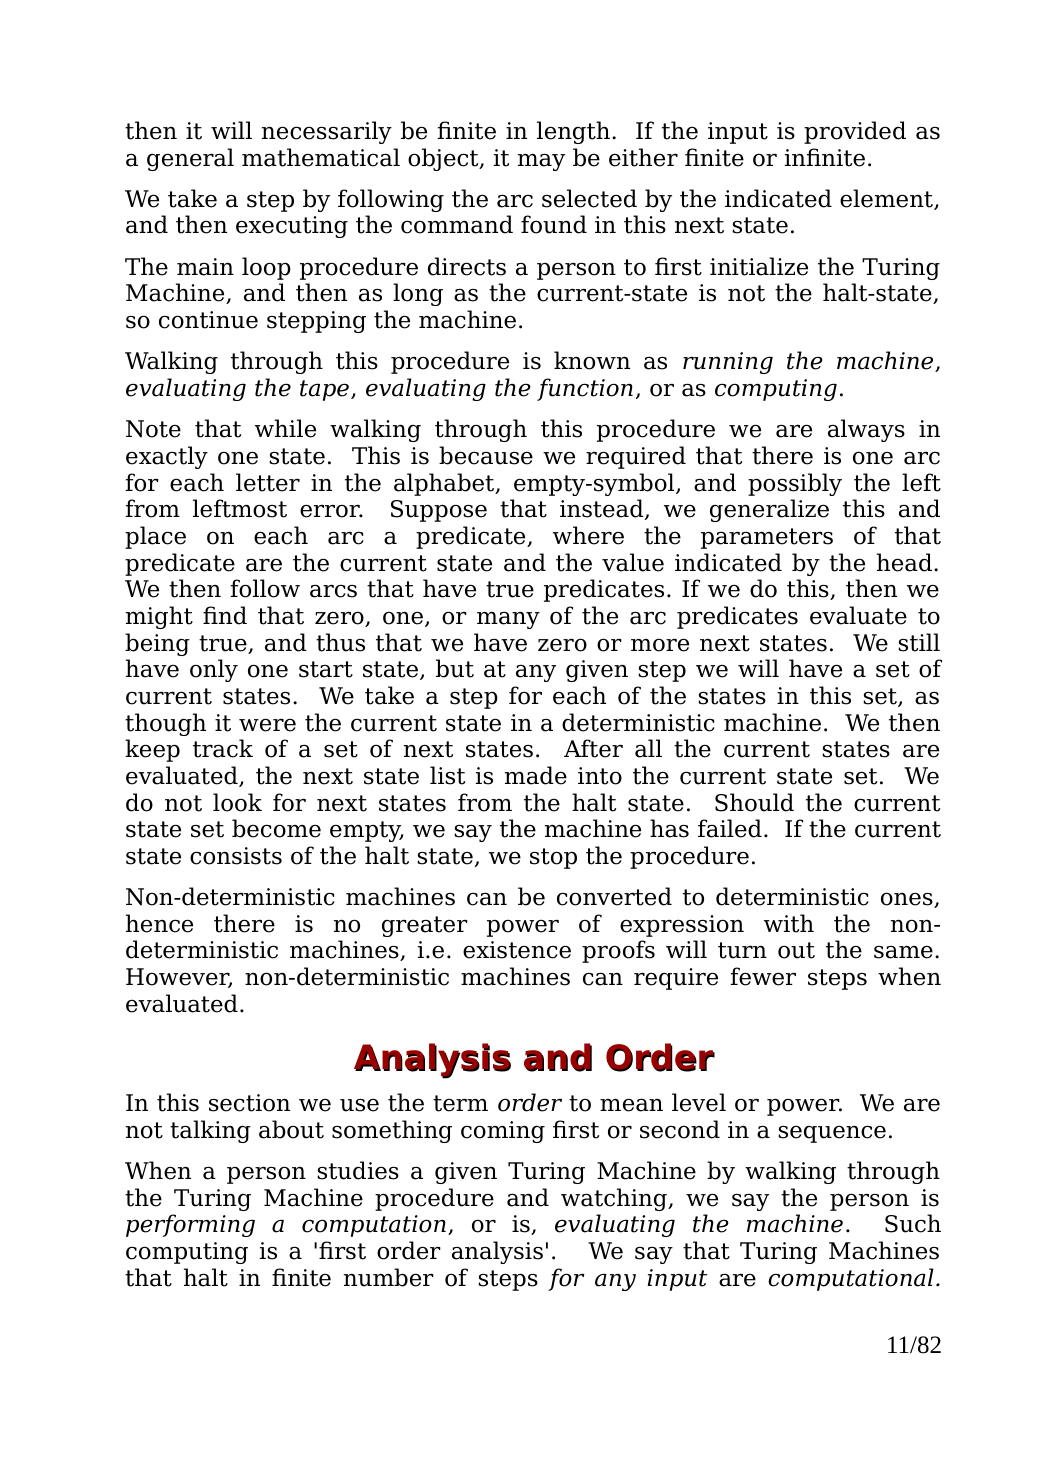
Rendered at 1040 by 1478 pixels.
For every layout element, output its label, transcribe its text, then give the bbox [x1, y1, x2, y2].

text Walking through this procedure is known as running the machine, evaluating the tape, evaluating the function, or as computing. [125, 348, 942, 402]
text In this section we use the term order to mean level or power. We are not talking about something coming first or second in a sequence. [125, 1090, 942, 1143]
text We take a step by following the arc selected by the indicated element, and then executing the command found in this next state. [125, 186, 942, 239]
text When a person studies a given Turing Machine by walking through the Turing Machine procedure and watching, we say the person is performing a computation, or is, evaluating the machine. Such computing is a 'first order analysis'. We say that Turing Machines that halt in finite number of steps for any input are computational. [125, 1158, 942, 1291]
text Non-deterministic machines can be converted to deterministic ones, hence there is no greater power of expression with the non-deterministic machines, i.e. existence proofs will turn out the same. However, non-deterministic machines can require fewer steps when evaluated. [125, 884, 942, 1018]
text The main loop procedure directs a person to first initialize the Turing Machine, and then as long as the current-state is not the halt-state, so continue stepping the machine. [125, 254, 942, 334]
text Note that while walking through this procedure we are always in exactly one state. This is because we required that there is one arc for each letter in the alphabet, empty-symbol, and possibly the left from leftmost error. Suppose that instead, we generalize this and place on each arc a predicate, where the parameters of that predicate are the current state and the value indicated by the head. We then follow arcs that have true predicates. If we do this, then we might find that zero, one, or many of the arc predicates evaluate to being true, and thus that we have zero or more next states. We still have only one start state, but at any given step we will have a set of current states. We take a step for each of the states in this set, as though it were the current state in a deterministic machine. We then keep track of a set of next states. After all the current states are evaluated, the next state list is made into the current state set. We do not look for next states from the halt state. Should the current state set become empty, we say the machine has failed. If the current state consists of the halt state, we stop the procedure. [125, 416, 942, 870]
text then it will necessarily be finite in length. If the input is provided as a general mathematical object, it may be either finite or infinite. [125, 118, 942, 171]
subtitle Analysis and Order [125, 1038, 942, 1078]
